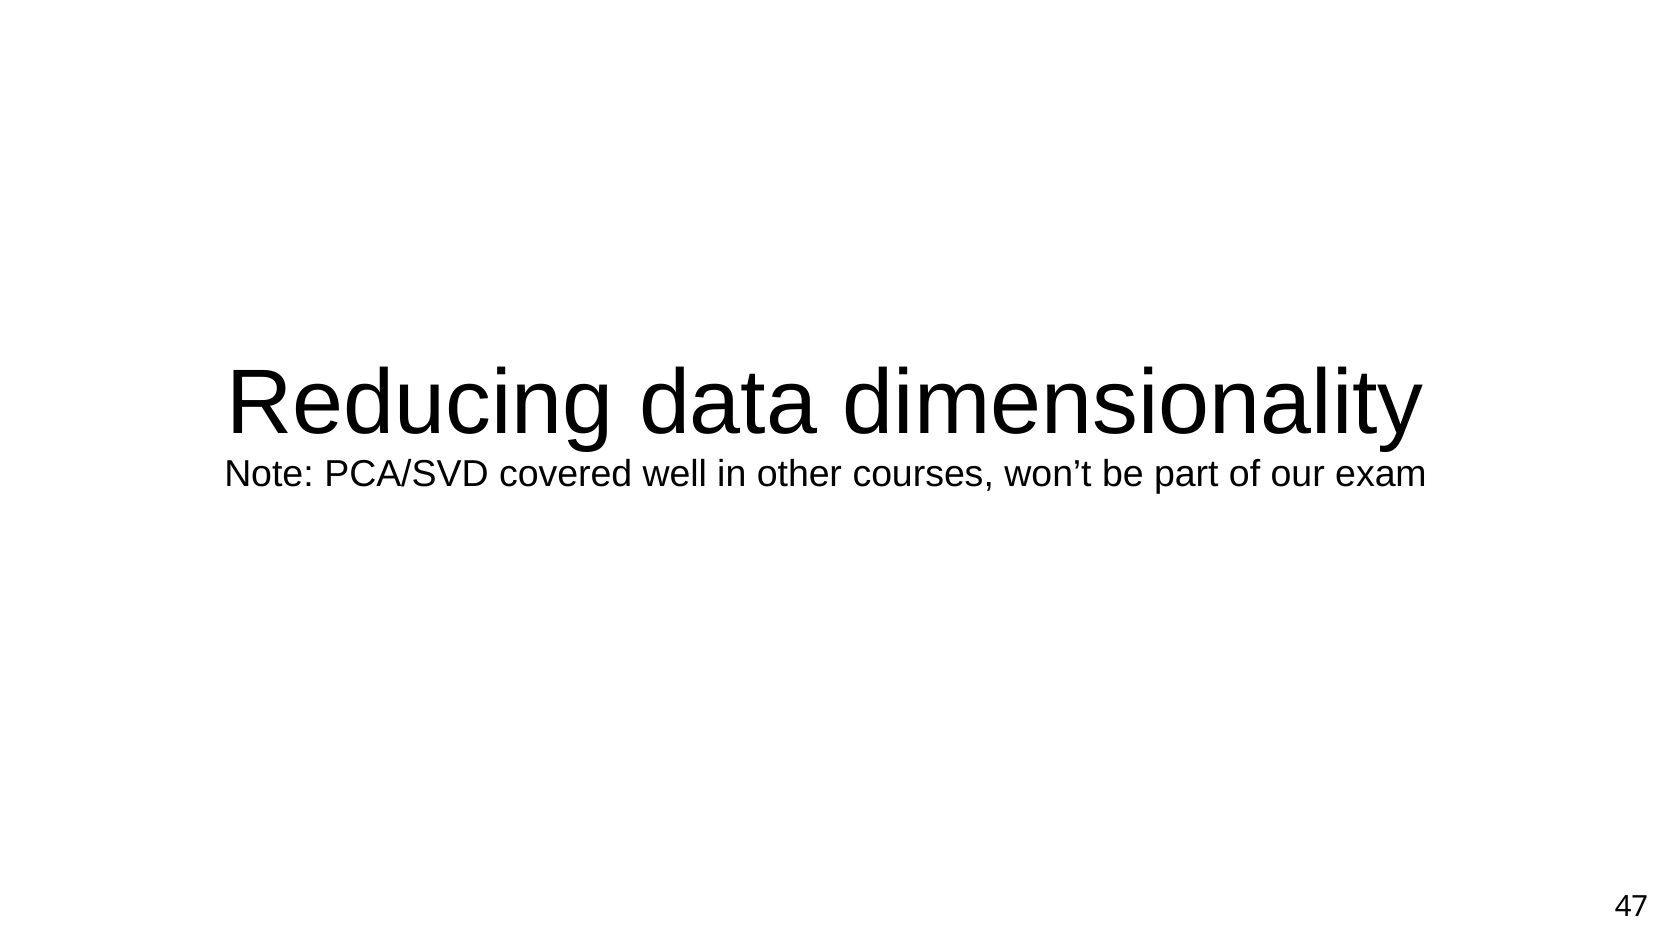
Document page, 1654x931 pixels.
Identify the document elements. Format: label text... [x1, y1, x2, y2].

title Reducing data dimensionality Note: PCA/SVD covered well in other courses, won’t be part of our exam [81, 344, 1570, 501]
